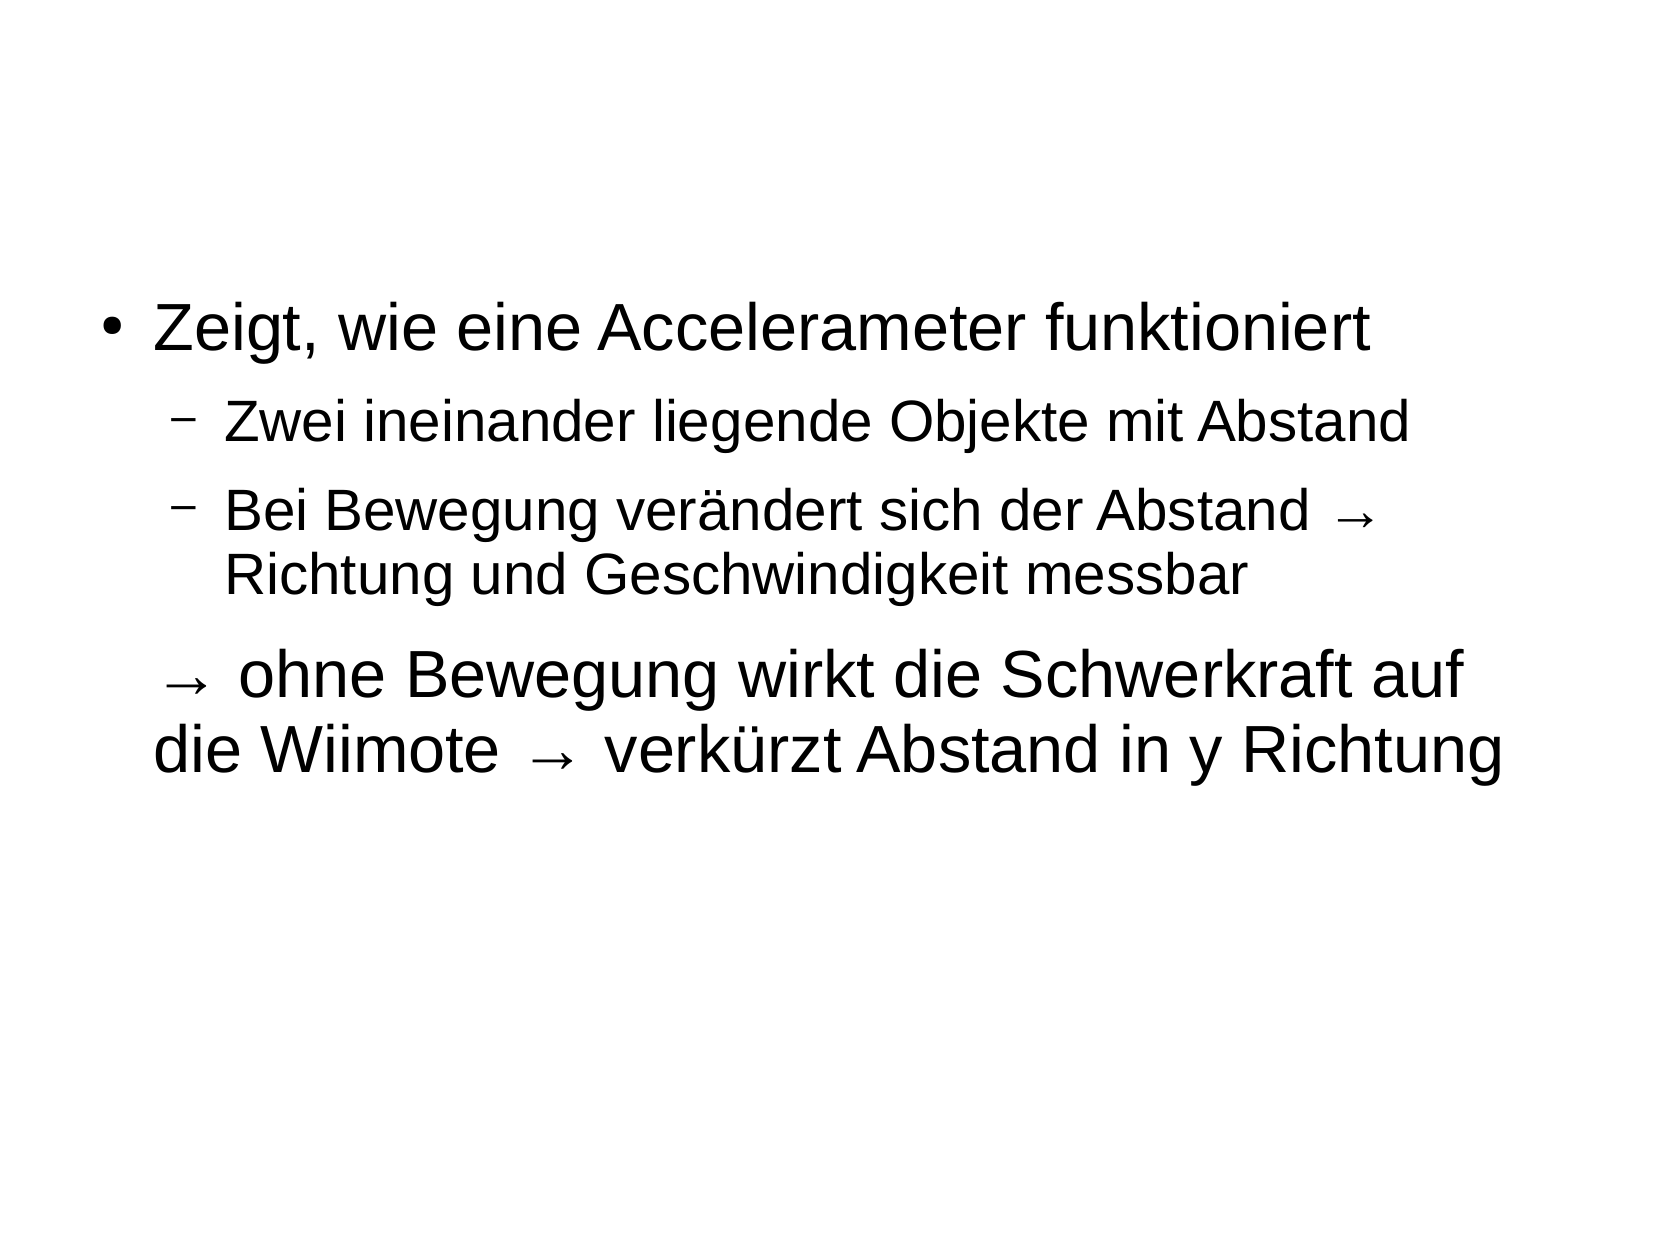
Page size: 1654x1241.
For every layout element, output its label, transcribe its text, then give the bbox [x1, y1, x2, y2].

list Zeigt, wie eine Accelerameter funktioniert Zwei ineinander liegende Objekte mit Abstand Bei Bewegung verändert sich der Abstand → Richtung und Geschwindigkeit messbar → ohne Bewegung wirkt die Schwerkraft auf die Wiimote → verkürzt Abstand in y Richtung [82, 290, 1571, 1010]
